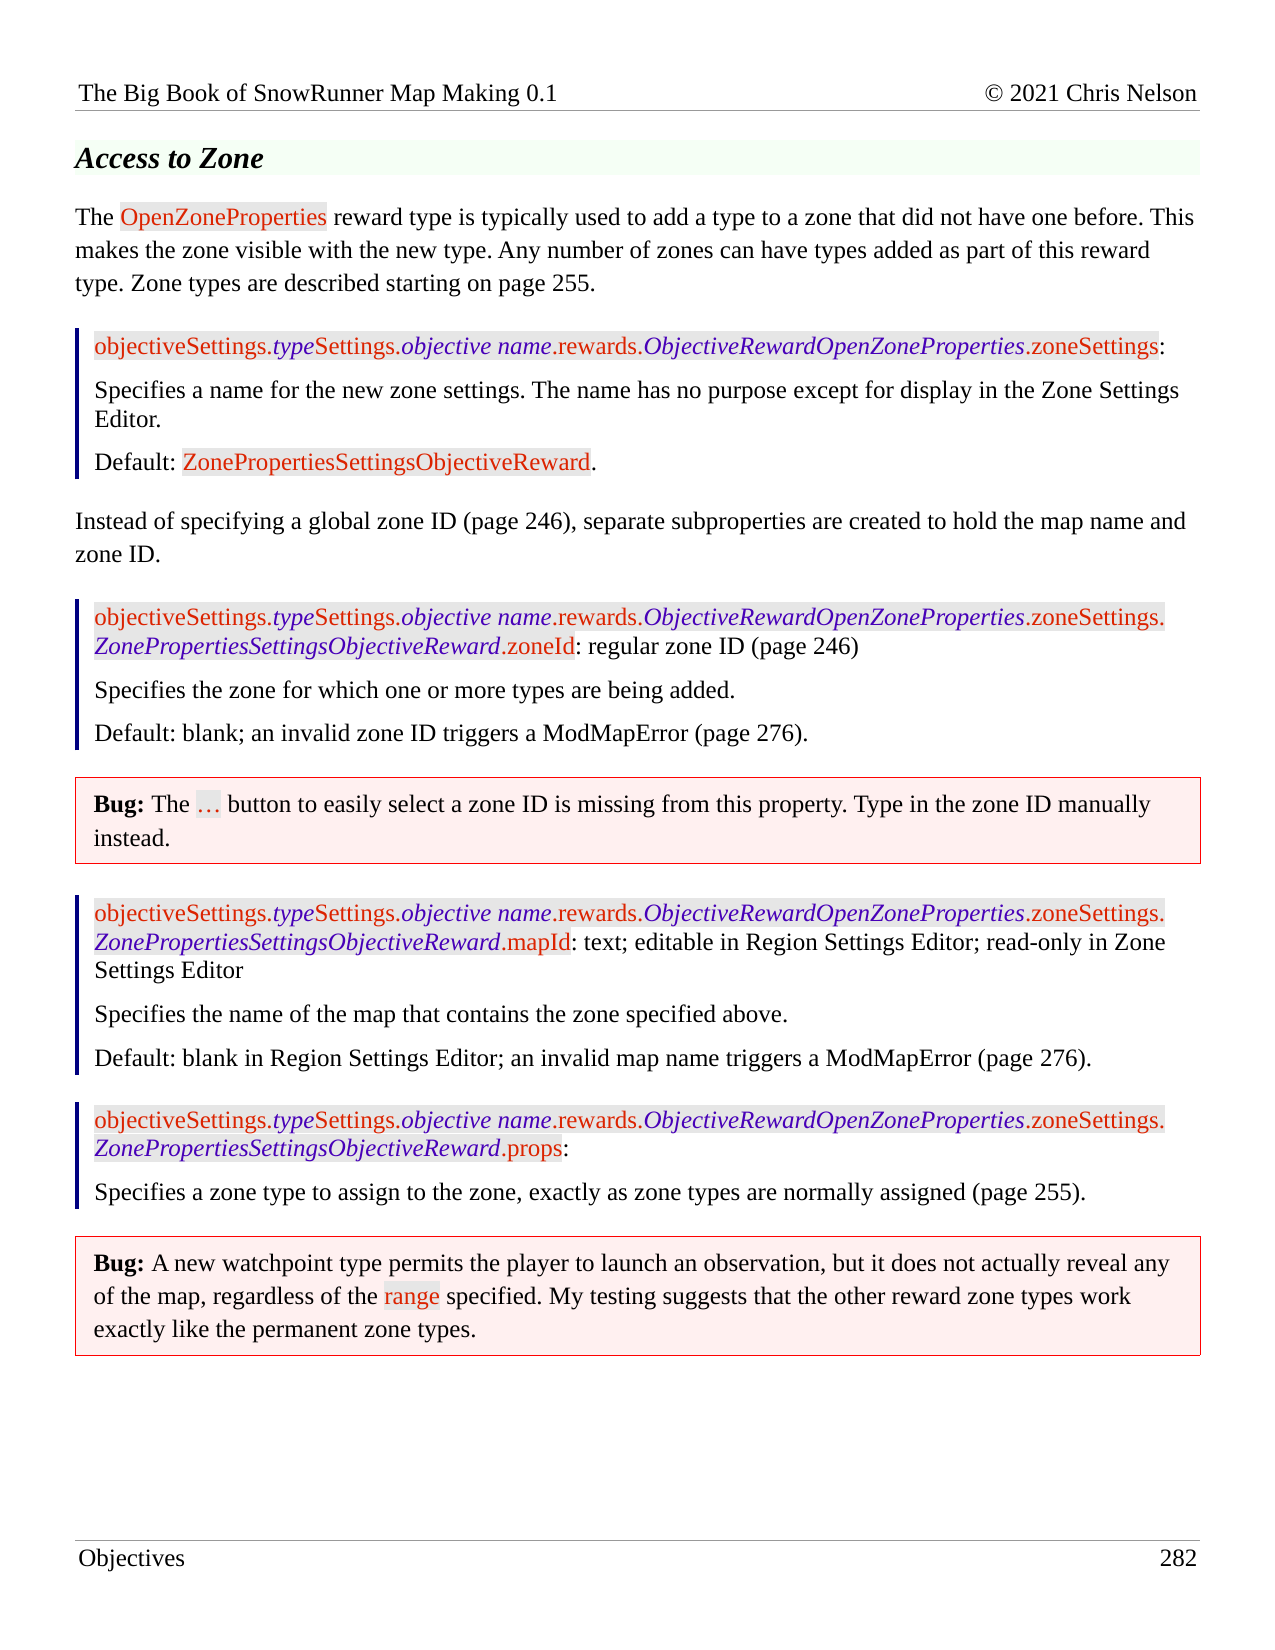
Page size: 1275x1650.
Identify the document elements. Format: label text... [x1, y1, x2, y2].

text objectiveSettings.typeSettings.objective name.rewards.ObjectiveRewardOpenZoneProperties.zoneSettings. ZonePropertiesSettingsObjectiveReward.props: ➕ [79, 1102, 1200, 1162]
text objectiveSettings.typeSettings.objective name.rewards.ObjectiveRewardOpenZoneProperties.zoneSettings: ➕ [79, 328, 1200, 360]
text Specifies a name for the new zone settings. The name has no purpose except for display in the Zone Settings Editor. [79, 372, 1200, 432]
text Specifies the zone for which one or more types are being added. [79, 672, 1200, 703]
text The OpenZoneProperties reward type is typically used to add a type to a zone that did not have one before. This makes the zone visible with the new type. Any number of zones can have types added as part of this reward type. Zone types are described starting on page 255. [75, 202, 1200, 297]
list The … button to easily select a zone ID is missing from this property. Type in the zone ID manually instead. [76, 778, 1200, 863]
text Specifies the name of the map that contains the zone specified above. [79, 996, 1200, 1028]
text objectiveSettings.typeSettings.objective name.rewards.ObjectiveRewardOpenZoneProperties.zoneSettings. ZonePropertiesSettingsObjectiveReward.zoneId: regular zone ID (page 246) [79, 599, 1200, 660]
text Default: blank in Region Settings Editor; an invalid map name triggers a ModMapError (page 276). [79, 1040, 1200, 1075]
text Default: blank; an invalid zone ID triggers a ModMapError (page 276). [79, 716, 1200, 750]
text Specifies a zone type to assign to the zone, exactly as zone types are normally assigned (page 255). [79, 1174, 1200, 1209]
text Instead of specifying a global zone ID (page 246), separate subproperties are created to hold the map name and zone ID. [75, 506, 1200, 568]
subtitle Access to Zone [75, 140, 1200, 175]
text Default: ZonePropertiesSettingsObjectiveReward. [79, 444, 1200, 479]
list A new watchpoint type permits the player to launch an observation, but it does not actually reveal any of the map, regardless of the range specified. My testing suggests that the other reward zone types work exactly like the permanent zone types. [76, 1237, 1200, 1355]
text objectiveSettings.typeSettings.objective name.rewards.ObjectiveRewardOpenZoneProperties.zoneSettings. ZonePropertiesSettingsObjectiveReward.mapId: text; editable in Region Settings Editor; read-only in Zone Settings Editor [79, 895, 1200, 984]
